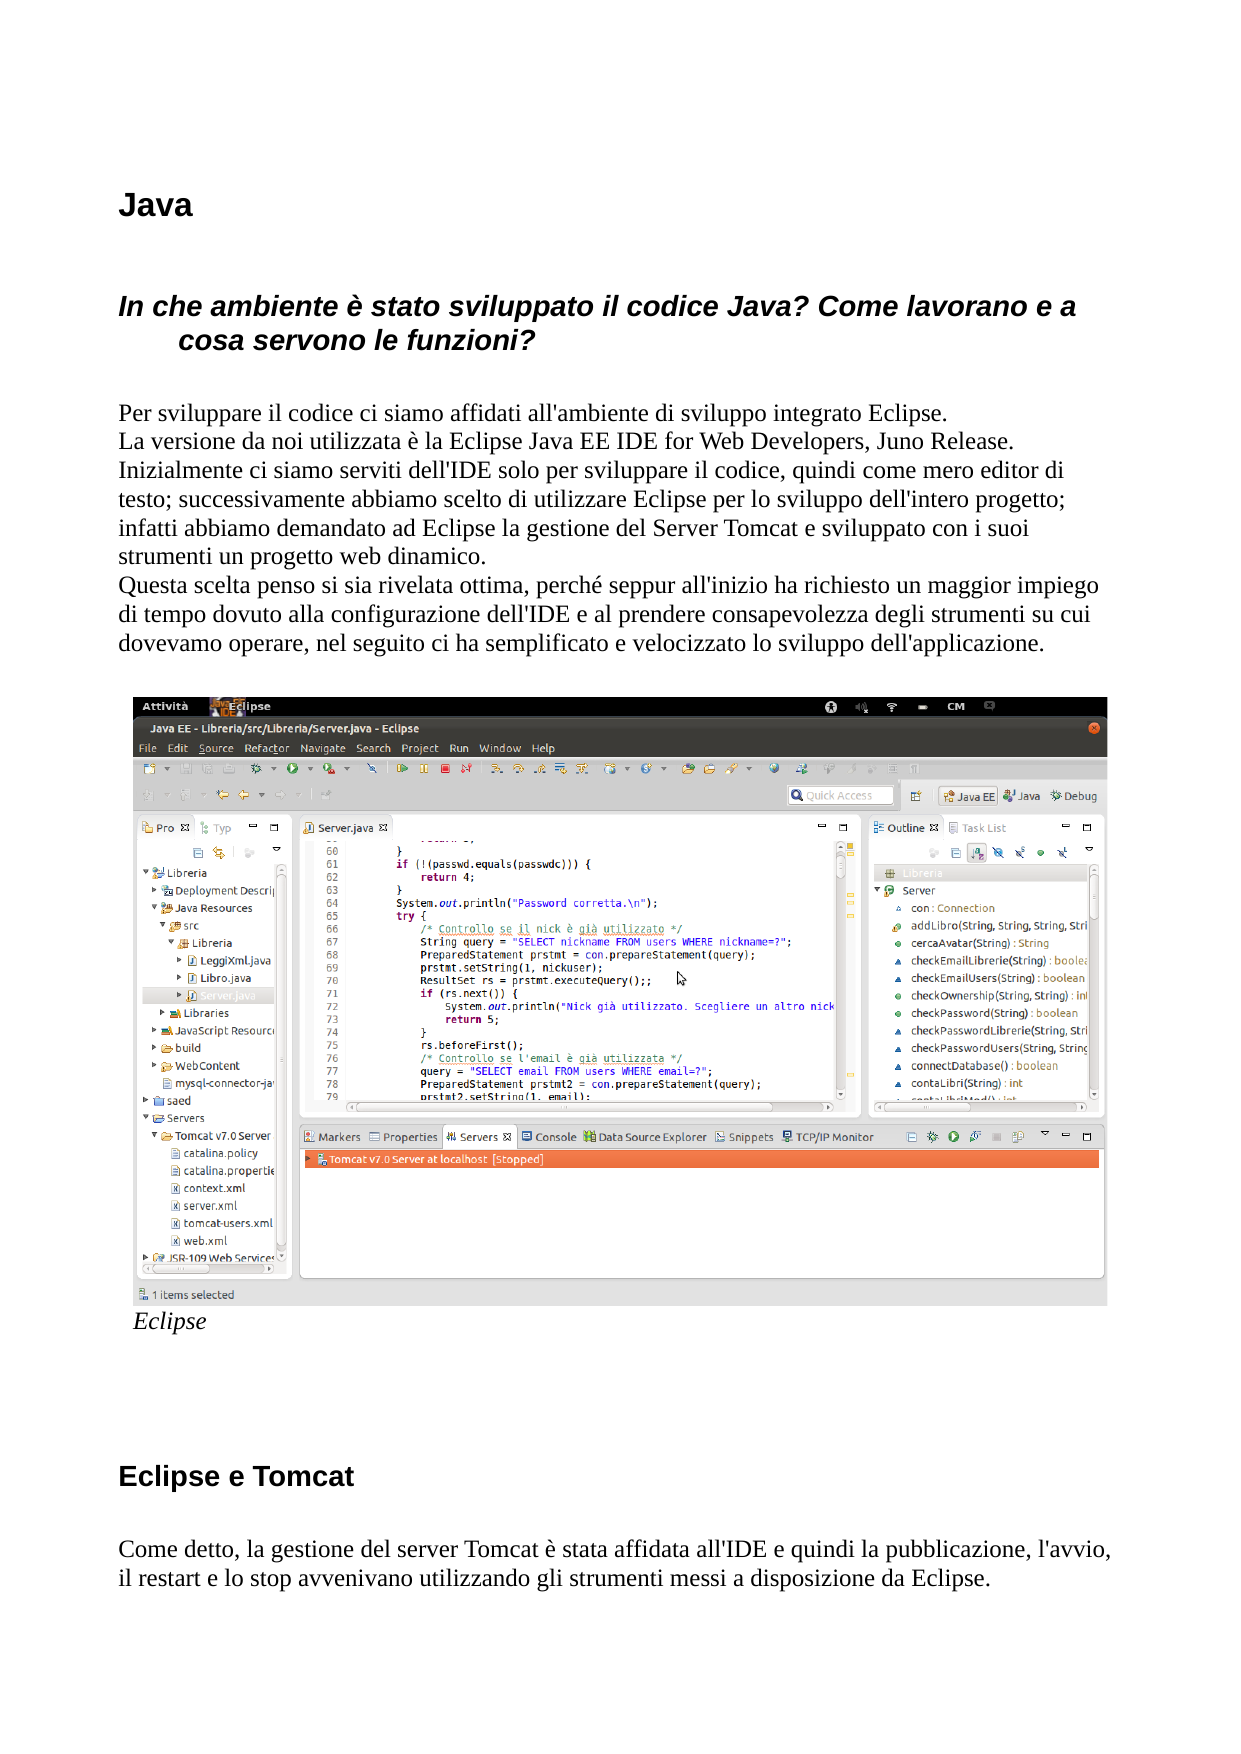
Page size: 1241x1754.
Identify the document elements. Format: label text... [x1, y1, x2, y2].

text La versione da noi utilizzata è la Eclipse Java EE IDE for Web Developers, Juno Release. [118, 426, 1122, 455]
subtitle Java [118, 184, 1122, 223]
text Eclipse [133, 1306, 1107, 1335]
subtitle In che ambiente è stato sviluppato il codice Java? Come lavorano e a cosa servono le funzioni? [118, 289, 1122, 356]
text Per sviluppare il codice ci siamo affidati all'ambiente di sviluppo integrato Eclipse. [118, 398, 1122, 426]
subtitle Eclipse e Tomcat [118, 1459, 1122, 1493]
text Inizialmente ci siamo serviti dell'IDE solo per sviluppare il codice, quindi come mero editor di testo; successivamente abbiamo scelto di utilizzare Eclipse per lo sviluppo dell'intero progetto; infatti abbiamo demandato ad Eclipse la gestione del Server Tomcat e sviluppato con i suoi strumenti un progetto web dinamico. [118, 455, 1122, 570]
text Questa scelta penso si sia rivelata ottima, perché seppur all'inizio ha richiesto un maggior impiego di tempo dovuto alla configurazione dell'IDE e al prendere consapevolezza degli strumenti su cui dovevamo operare, nel seguito ci ha semplificato e velocizzato lo sviluppo dell'applicazione. [118, 570, 1122, 656]
picture [133, 697, 1108, 1306]
text Come detto, la gestione del server Tomcat è stata affidata all'IDE e quindi la pubblicazione, l'avvio, il restart e lo stop avvenivano utilizzando gli strumenti messi a disposizione da Eclipse. [118, 1534, 1122, 1592]
